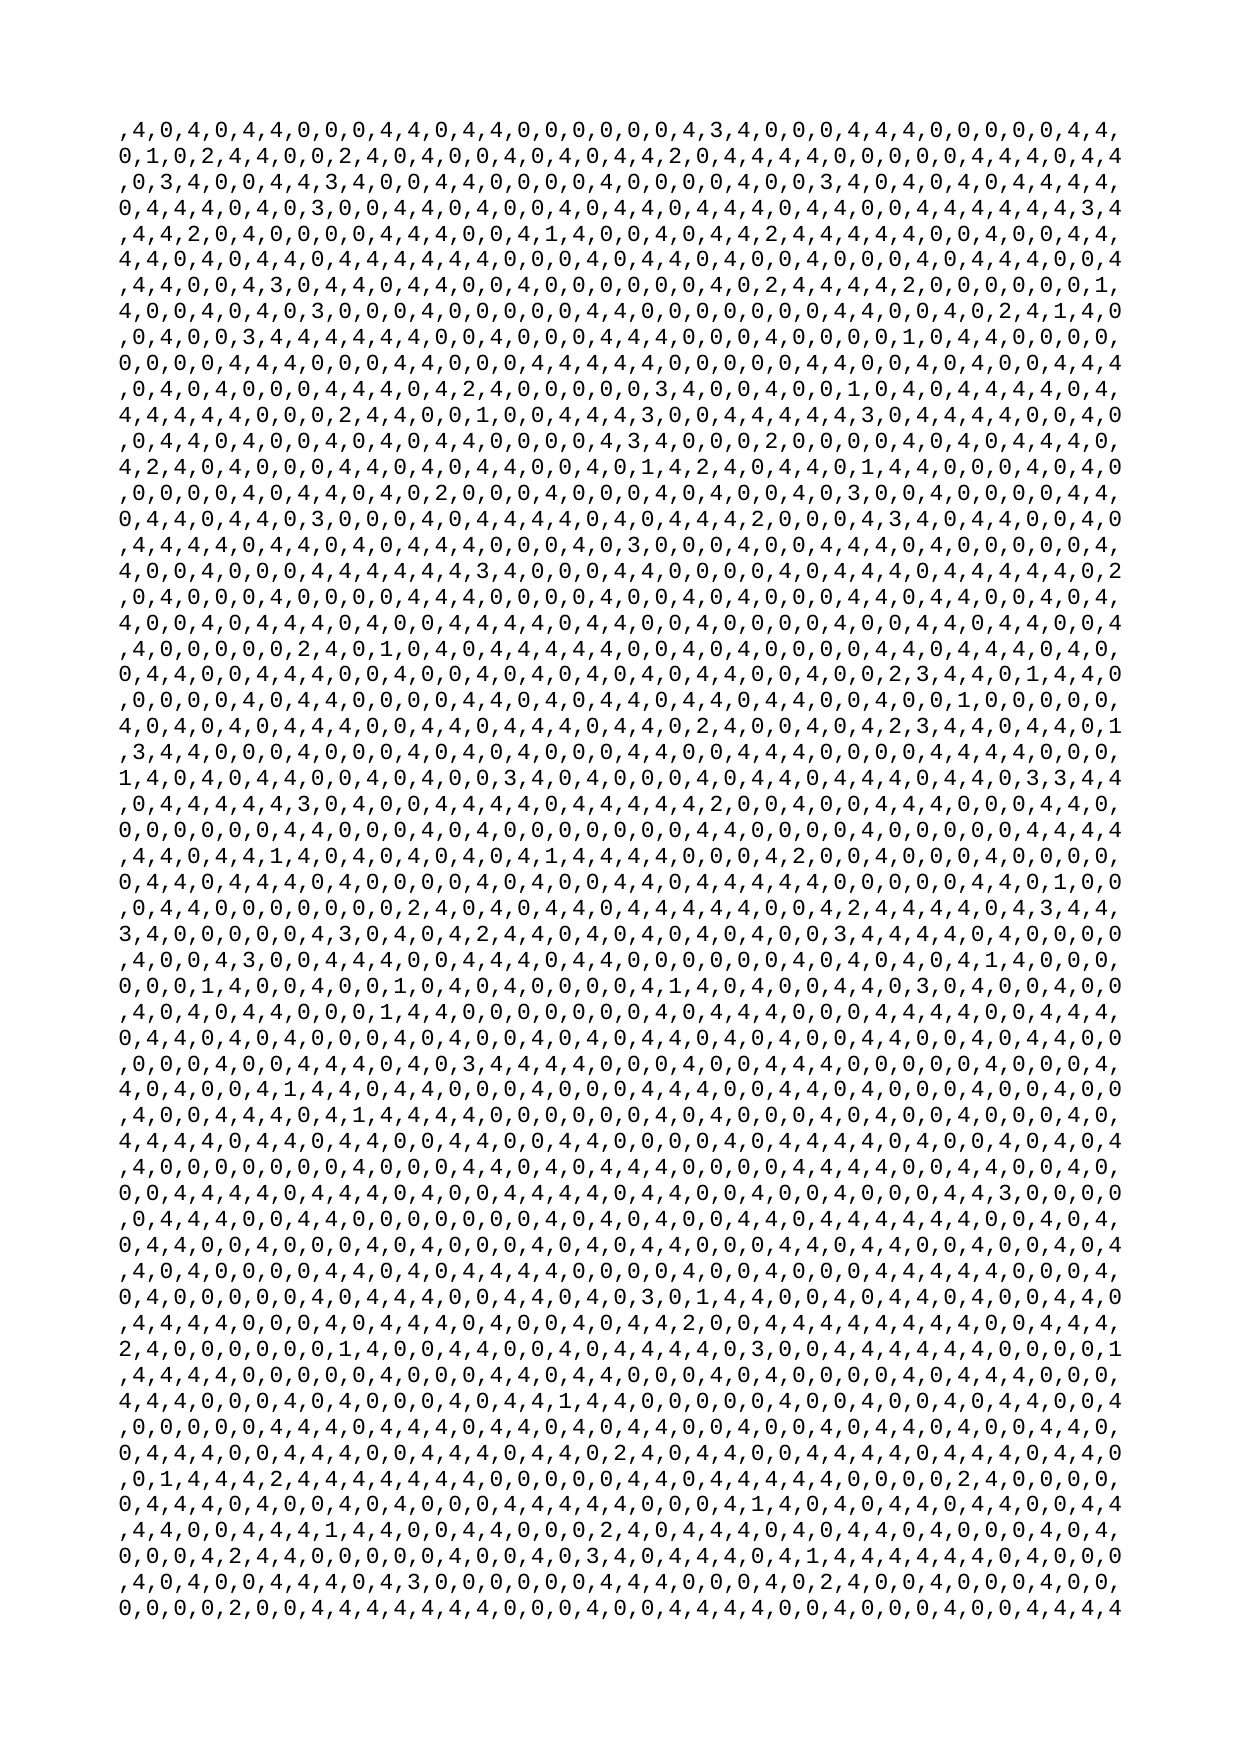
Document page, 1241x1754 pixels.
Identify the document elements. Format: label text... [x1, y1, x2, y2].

text ,4,0,4,0,4,4,0,0,0,4,4,0,4,4,0,0,0,0,0,0,4,3,4,0,0,0,4,4,4,0,0,0,0,0,4,4,0,1,0,2,4,4,0,0,2,4,0,4,0,0,4,0,4,0,4,4,2,0,4,4,4,4,0,0,0,0,0,4,4,4,0,4,4,0,3,4,0,0,4,4,3,4,0,0,4,4,0,0,0,0,4,0,0,0,0,4,0,0,3,4,0,4,0,4,0,4,4,4,4,0,4,4,4,0,4,0,3,0,0,4,4,0,4,0,0,4,0,4,4,0,4,4,4,0,4,4,0,0,4,4,4,4,4,4,3,4,4,4,2,0,4,0,0,0,0,4,4,4,0,0,4,1,4,0,0,4,0,4,4,2,4,4,4,4,4,0,0,4,0,0,4,4,4,4,0,4,0,4,4,0,4,4,4,4,4,4,0,0,0,4,0,4,4,0,4,0,0,4,0,0,0,4,0,4,4,4,0,0,4,4,4,0,0,4,3,0,4,4,0,4,4,0,0,4,0,0,0,0,0,0,4,0,2,4,4,4,4,2,0,0,0,0,0,0,1,4,0,0,4,0,4,0,3,0,0,0,4,0,0,0,0,0,4,4,0,0,0,0,0,0,0,4,4,0,0,4,0,2,4,1,4,0,0,4,0,0,3,4,4,4,4,4,4,0,0,4,0,0,0,4,4,4,0,0,0,4,0,0,0,0,1,0,4,4,0,0,0,0,0,0,0,0,4,4,4,0,0,0,4,4,0,0,0,4,4,4,4,4,0,0,0,0,0,4,4,0,0,4,0,4,0,0,4,4,4,0,4,0,4,0,0,0,4,4,4,0,4,2,4,0,0,0,0,0,3,4,0,0,4,0,0,1,0,4,0,4,4,4,4,0,4,4,4,4,4,4,0,0,0,2,4,4,0,0,1,0,0,4,4,4,3,0,0,4,4,4,4,4,3,0,4,4,4,4,0,0,4,0,0,4,4,0,4,0,0,4,0,4,0,4,4,0,0,0,0,4,3,4,0,0,0,2,0,0,0,0,4,0,4,0,4,4,4,0,4,2,4,0,4,0,0,0,4,4,0,4,0,4,4,0,0,4,0,1,4,2,4,0,4,4,0,1,4,4,0,0,0,4,0,4,0,0,0,0,0,4,0,4,4,0,4,0,2,0,0,0,4,0,0,0,4,0,4,0,0,4,0,3,0,0,4,0,0,0,0,4,4,0,4,4,0,4,4,0,3,0,0,0,4,0,4,4,4,4,0,4,0,4,4,4,2,0,0,0,4,3,4,0,4,4,0,0,4,0,4,4,4,4,0,4,4,0,4,0,4,4,4,0,0,0,4,0,3,0,0,0,4,0,0,4,4,4,0,4,0,0,0,0,0,4,4,0,0,4,0,0,0,4,4,4,4,4,4,3,4,0,0,0,4,4,0,0,0,0,4,0,4,4,4,0,4,4,4,4,4,0,2,0,4,0,0,0,4,0,0,0,0,4,4,4,0,0,0,0,4,0,0,4,0,4,0,0,0,4,4,0,4,4,0,0,4,0,4,4,0,0,4,0,4,4,4,0,4,0,0,4,4,4,4,0,4,4,0,0,4,0,0,0,0,4,0,0,4,4,0,4,4,0,0,4,4,0,0,0,0,0,2,4,0,1,0,4,0,4,4,4,4,4,0,0,4,0,4,0,0,0,0,4,4,0,4,4,4,0,4,0,0,4,4,0,0,4,4,4,0,0,4,0,0,4,0,4,0,4,0,4,0,4,4,0,0,4,0,0,2,3,4,4,0,1,4,4,0,0,0,0,0,4,0,4,4,0,0,0,0,4,4,0,4,0,4,4,0,4,4,0,4,4,0,0,4,0,0,1,0,0,0,0,0,4,0,4,0,4,0,4,4,4,0,0,4,4,0,4,4,4,0,4,4,0,2,4,0,0,4,0,4,2,3,4,4,0,4,4,0,1,3,4,4,0,0,0,4,0,0,0,4,0,4,0,4,0,0,0,4,4,0,0,4,4,4,0,0,0,0,4,4,4,4,0,0,0,1,4,0,4,0,4,4,0,0,4,0,4,0,0,3,4,0,4,0,0,0,4,0,4,4,0,4,4,4,0,4,4,0,3,3,4,4,0,4,4,4,4,4,3,0,4,0,0,4,4,4,4,0,4,4,4,4,4,2,0,0,4,0,0,4,4,4,0,0,0,4,4,0,0,0,0,0,0,0,4,4,0,0,0,4,0,4,0,0,0,0,0,0,0,4,4,0,0,0,0,4,0,0,0,0,0,4,4,4,4,4,4,0,4,4,1,4,0,4,0,4,0,4,0,4,1,4,4,4,4,0,0,0,4,2,0,0,4,0,0,0,4,0,0,0,0,0,4,4,0,4,4,4,0,4,0,0,0,0,4,0,4,0,0,4,4,0,4,4,4,4,4,0,0,0,0,0,4,4,0,1,0,0,0,4,4,0,0,0,0,0,0,0,2,4,0,4,0,4,4,0,4,4,4,4,4,0,0,4,2,4,4,4,4,0,4,3,4,4,3,4,0,0,0,0,0,4,3,0,4,0,4,2,4,4,0,4,0,4,0,4,0,4,0,0,3,4,4,4,4,0,4,0,0,0,0,4,0,0,4,3,0,0,4,4,4,0,0,4,4,4,0,4,4,0,0,0,0,0,0,4,0,4,0,4,0,4,1,4,0,0,0,0,0,0,1,4,0,0,4,0,0,1,0,4,0,4,0,0,0,0,4,1,4,0,4,0,0,4,4,0,3,0,4,0,0,4,0,0,4,0,4,0,4,4,0,0,0,1,4,4,0,0,0,0,0,0,0,4,0,4,4,4,0,0,0,4,4,4,4,0,0,4,4,4,0,4,4,0,4,0,4,0,0,0,4,0,4,0,0,4,0,4,0,4,4,0,4,0,4,0,0,4,4,0,0,4,0,4,4,0,0,0,0,0,4,0,0,4,4,4,0,4,0,3,4,4,4,4,0,0,0,4,0,0,4,4,4,0,0,0,0,0,4,0,0,0,4,4,0,4,0,0,4,1,4,4,0,4,4,0,0,0,4,0,0,0,4,4,4,0,0,4,4,0,4,0,0,0,4,0,0,4,0,0,4,0,0,4,4,4,0,4,1,4,4,4,4,0,0,0,0,0,0,4,0,4,0,0,0,4,0,4,0,0,4,0,0,0,4,0,4,4,4,4,0,4,4,0,4,4,0,0,4,4,0,0,4,4,0,0,0,0,4,0,4,4,4,4,0,4,0,0,4,0,4,0,4,4,0,0,0,0,0,0,0,4,0,0,0,4,4,0,4,0,4,4,4,0,0,0,0,4,4,4,4,0,0,4,4,0,0,4,0,0,0,4,4,4,4,0,4,4,4,0,4,0,0,4,4,4,4,0,4,4,0,0,4,0,0,4,0,0,0,4,4,3,0,0,0,0,0,4,4,4,0,0,4,4,0,0,0,0,0,0,0,4,0,4,0,4,0,0,4,4,0,4,4,4,4,4,4,0,0,4,0,4,0,4,4,0,0,4,0,0,0,4,0,4,0,0,0,4,0,4,0,4,4,0,0,0,4,4,0,4,4,0,0,4,0,0,4,0,4,4,0,4,0,0,0,0,4,4,0,4,0,4,4,4,4,0,0,0,0,4,0,0,4,0,0,0,4,4,4,4,4,0,0,0,4,0,4,0,0,0,0,0,4,0,4,4,4,0,0,4,4,0,4,0,3,0,1,4,4,0,0,4,0,4,4,0,4,0,0,4,4,0,4,4,4,4,0,0,0,4,0,4,4,4,0,4,0,0,4,0,4,4,2,0,0,4,4,4,4,4,4,4,4,0,0,4,4,4,2,4,0,0,0,0,0,0,1,4,0,0,4,4,0,0,4,0,4,4,4,4,0,3,0,0,4,4,4,4,4,4,0,0,0,0,1,4,4,4,4,0,0,0,0,0,4,0,0,0,4,4,0,4,4,0,0,0,4,0,4,0,0,0,0,4,0,4,4,4,0,0,0,4,4,4,0,0,0,4,0,4,0,0,0,4,0,4,4,1,4,4,0,0,0,0,0,4,0,0,4,0,0,4,0,4,4,0,0,4,0,0,0,0,0,4,4,4,0,4,4,4,0,4,4,0,4,0,4,4,0,0,4,0,0,4,0,4,4,0,4,0,0,4,4,0,0,4,4,4,0,0,4,4,4,0,0,4,4,4,0,4,4,0,2,4,0,4,4,0,0,4,4,4,4,0,4,4,4,0,4,4,0,0,1,4,4,4,2,4,4,4,4,4,4,4,0,0,0,0,0,4,4,0,4,4,4,4,4,0,0,0,0,2,4,0,0,0,0,0,4,4,4,0,4,0,0,4,0,4,0,0,0,4,4,4,4,4,0,0,0,4,1,4,0,4,0,4,4,0,4,4,0,0,4,4,4,4,0,0,4,4,4,1,4,4,0,0,4,4,0,0,0,2,4,0,4,4,4,0,4,0,4,4,0,4,0,0,0,4,0,4,0,0,0,4,2,4,4,0,0,0,0,0,4,0,0,4,0,3,4,0,4,4,4,0,4,1,4,4,4,4,4,4,0,4,0,0,0,4,0,4,0,0,4,4,4,0,4,3,0,0,0,0,0,0,4,4,4,0,0,0,4,0,2,4,0,0,4,0,0,0,4,0,0,0,0,0,0,2,0,0,4,4,4,4,4,4,4,0,0,0,4,0,0,4,4,4,4,0,0,4,0,0,0,4,0,0,4,4,4,4 [118, 118, 1122, 1622]
